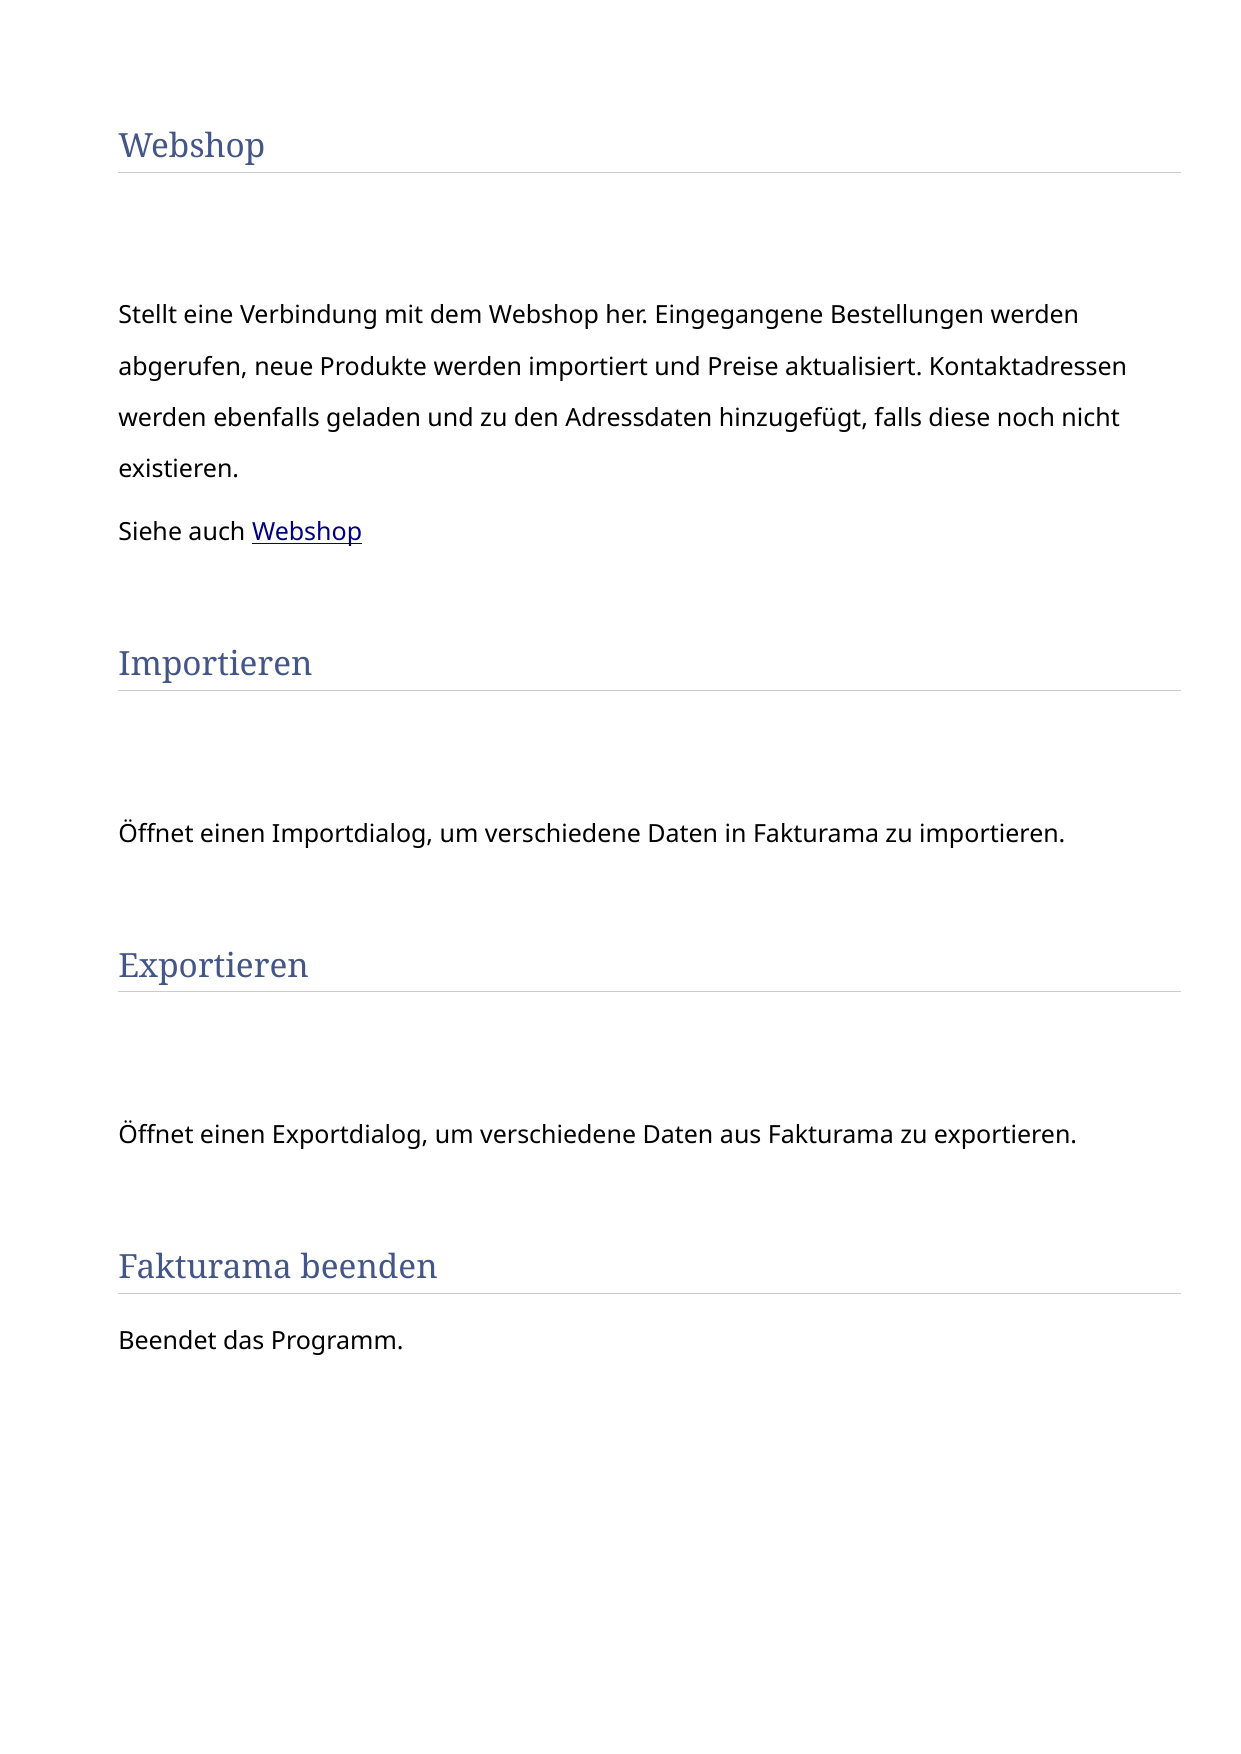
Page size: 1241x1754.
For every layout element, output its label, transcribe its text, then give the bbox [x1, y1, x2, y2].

subtitle Exportieren [118, 941, 1181, 991]
text Beendet das Programm. [118, 1323, 1181, 1357]
text Öffnet einen Importdialog, um verschiedene Daten in Fakturama zu importieren. [118, 815, 1181, 849]
subtitle Fakturama beenden [118, 1243, 1181, 1293]
text Öffnet einen Exportdialog, um verschiedene Daten aus Fakturama zu exportieren. [118, 1117, 1181, 1151]
text Siehe auch Webshop [118, 514, 1181, 548]
subtitle Webshop [118, 122, 1181, 172]
text Stellt eine Verbindung mit dem Webshop her. Eingegangene Bestellungen werden abgerufen, neue Produkte werden importiert und Preise aktualisiert. Kontaktadressen werden ebenfalls geladen und zu den Adressdaten hinzugefügt, falls diese noch nicht existieren. [118, 297, 1181, 484]
subtitle Importieren [118, 640, 1181, 690]
